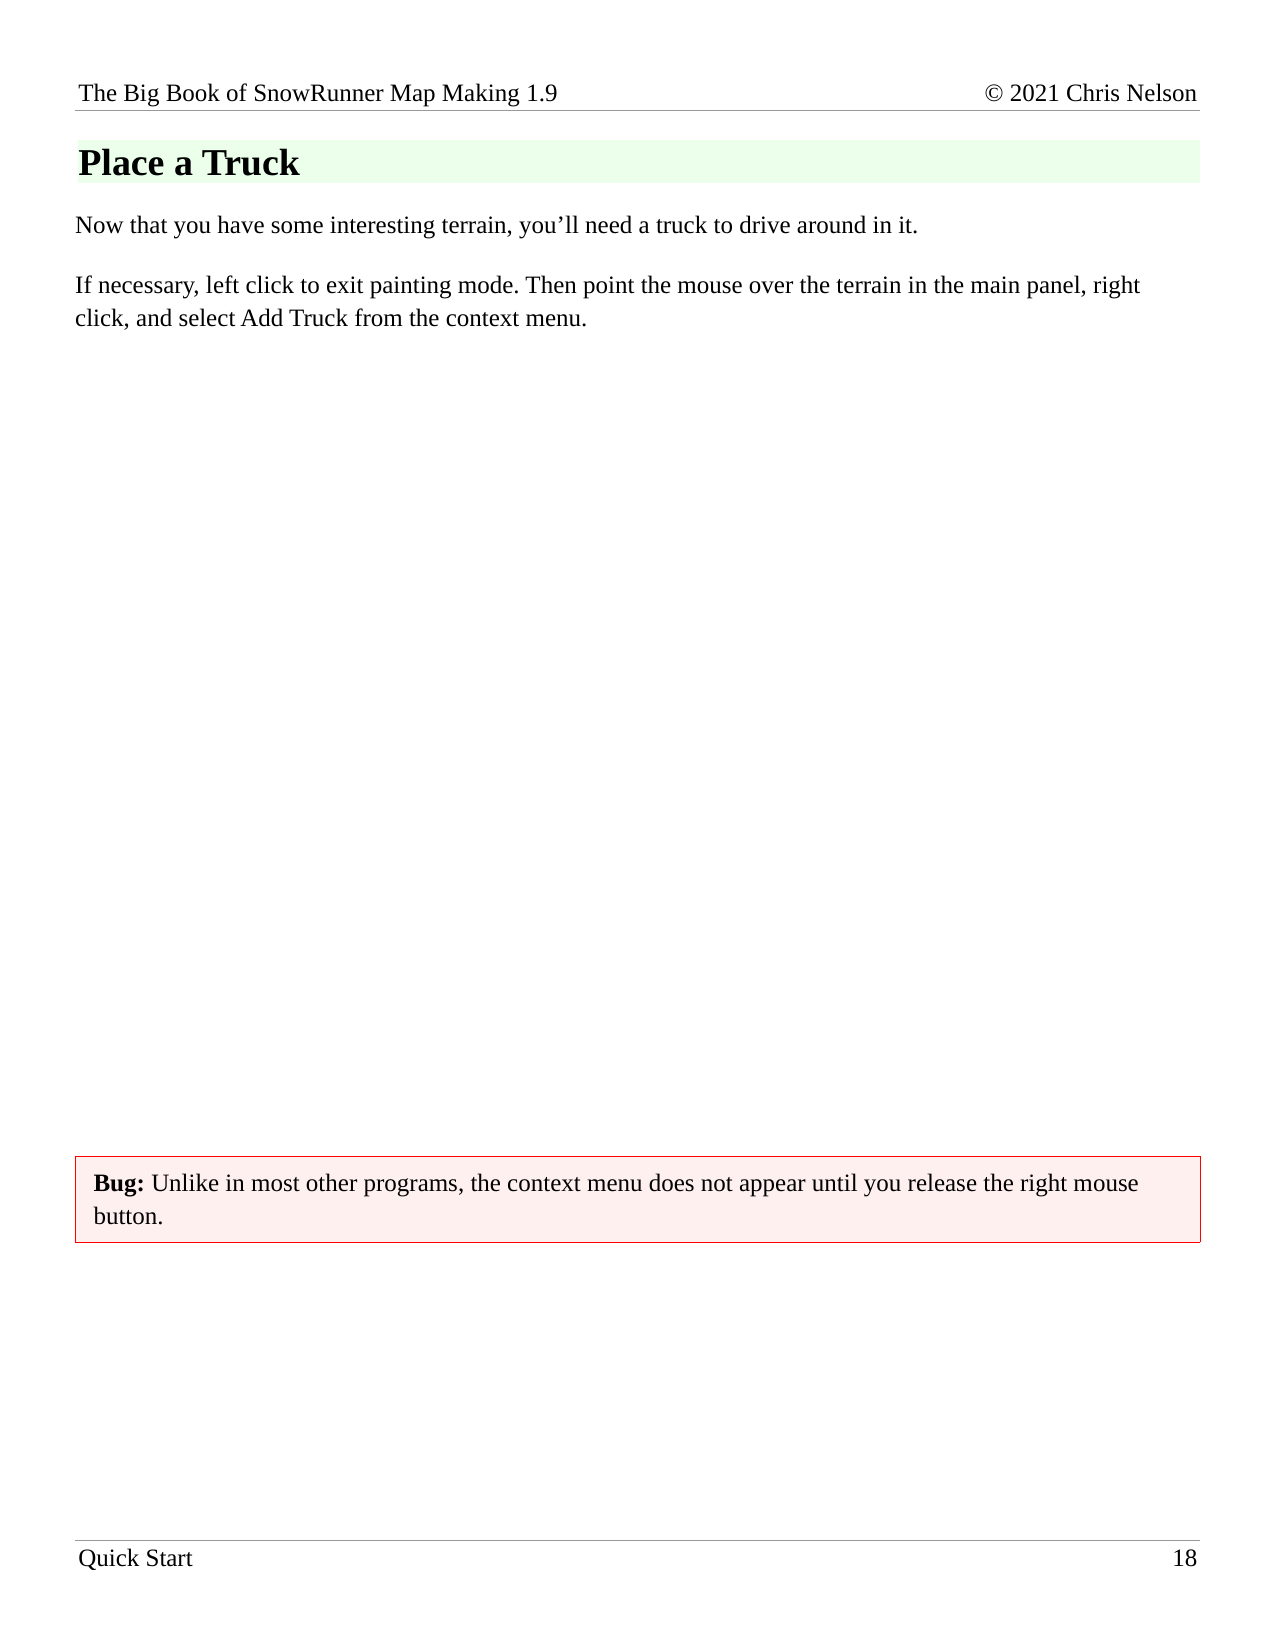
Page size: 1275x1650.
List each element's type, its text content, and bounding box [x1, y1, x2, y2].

list Unlike in most other programs, the context menu does not appear until you release the right mouse button. [76, 1157, 1200, 1242]
subtitle Place a Truck [78, 140, 1200, 183]
text If necessary, left click to exit painting mode. Then point the mouse over the terrain in the main panel, right click, and select Add Truck from the context menu. [75, 271, 1200, 332]
text Now that you have some interesting terrain, you’ll need a truck to drive around in it. [75, 211, 1200, 239]
